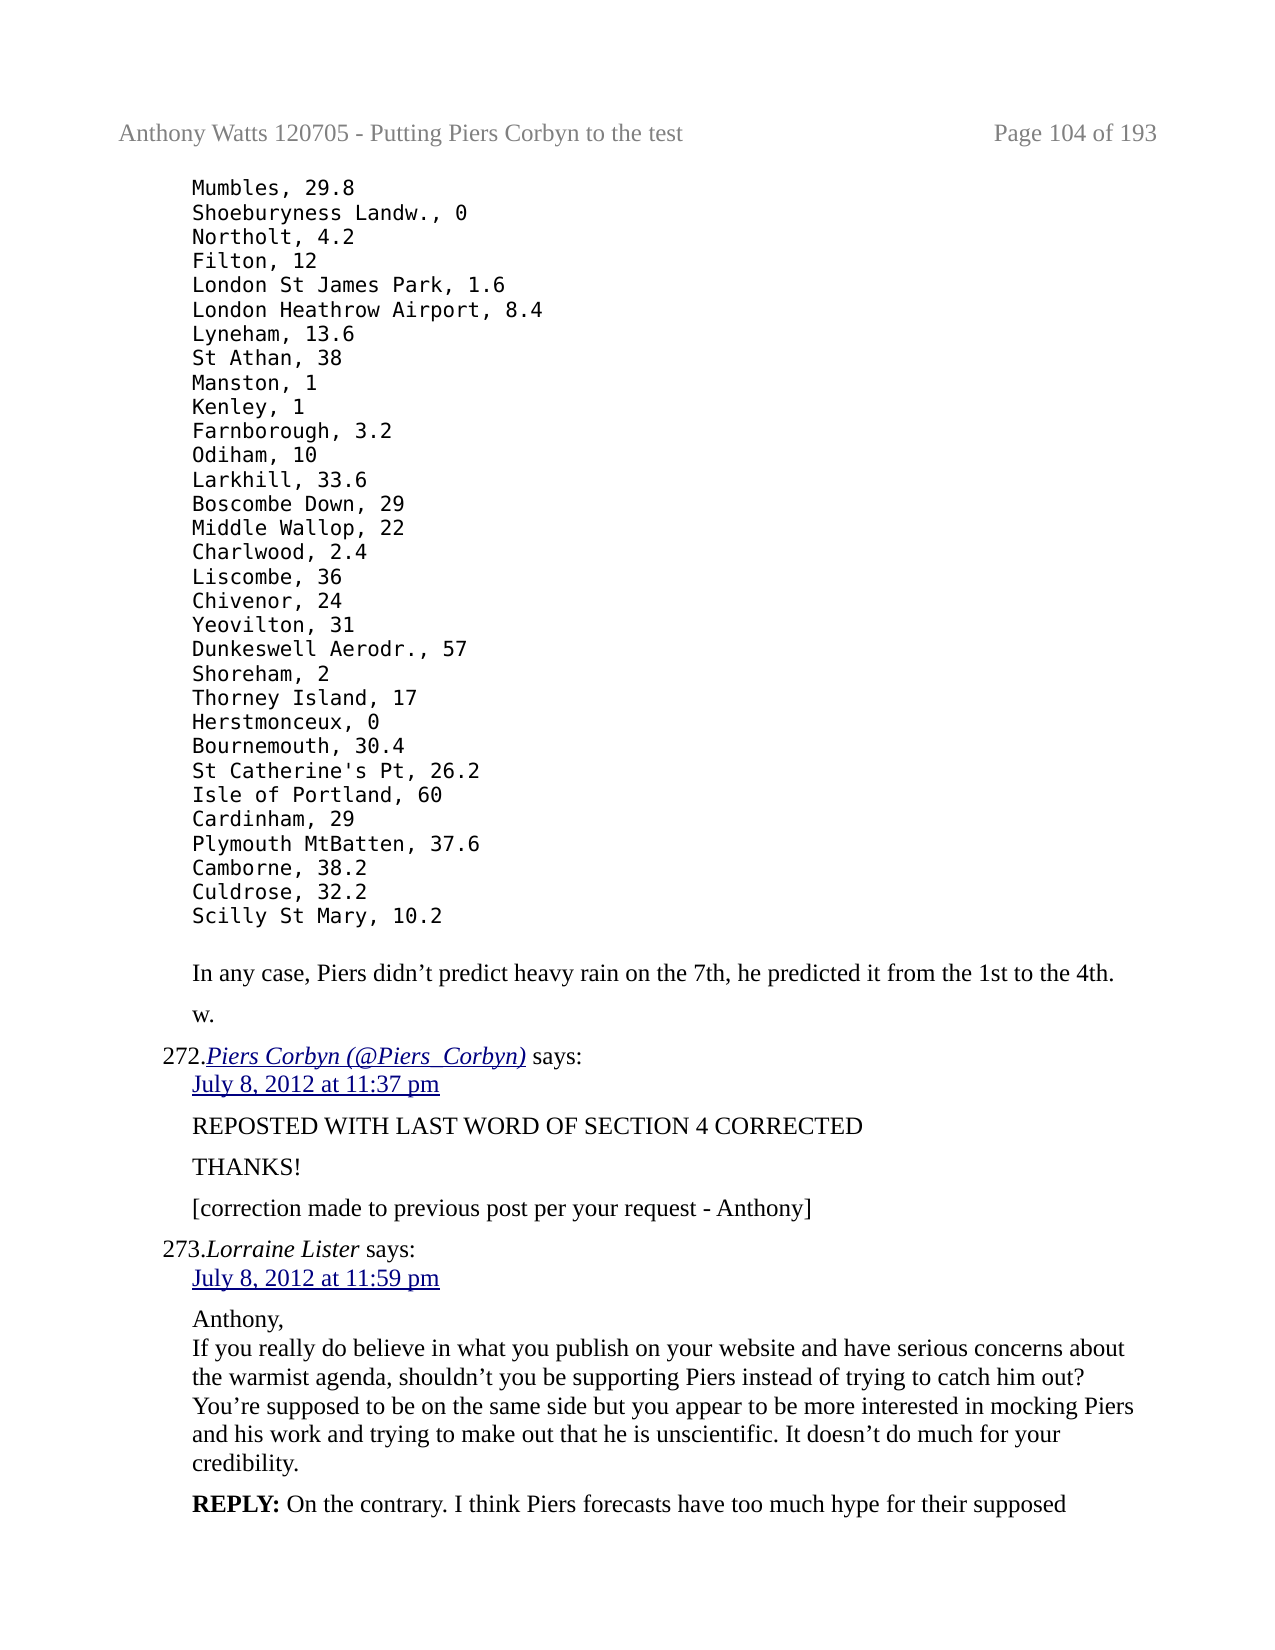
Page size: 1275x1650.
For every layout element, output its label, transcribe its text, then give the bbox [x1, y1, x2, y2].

list London St James Park, 1.6 [162, 273, 1157, 298]
list Thorney Island, 17 [162, 686, 1157, 710]
list July 8, 2012 at 11:59 pm [162, 1263, 1157, 1292]
list Bournemouth, 30.4 [162, 734, 1157, 759]
list Farnborough, 3.2 [162, 419, 1157, 443]
list [correction made to previous post per your request - Anthony] [162, 1193, 1157, 1222]
list Mumbles, 29.8 [162, 176, 1157, 201]
list Shoreham, 2 [162, 662, 1157, 686]
list St Catherine's Pt, 26.2 [162, 759, 1157, 783]
list Dunkeswell Aerodr., 57 [162, 637, 1157, 662]
list Cardinham, 29 [162, 807, 1157, 832]
list Chivenor, 24 [162, 589, 1157, 613]
list Charlwood, 2.4 [162, 540, 1157, 565]
list Isle of Portland, 60 [162, 783, 1157, 807]
list Herstmonceux, 0 [162, 710, 1157, 734]
list Liscombe, 36 [162, 565, 1157, 589]
list Plymouth MtBatten, 37.6 [162, 832, 1157, 856]
list Kenley, 1 [162, 395, 1157, 419]
list Culdrose, 32.2 [162, 880, 1157, 904]
list Northolt, 4.2 [162, 225, 1157, 249]
list Yeovilton, 31 [162, 613, 1157, 637]
list REPOSTED WITH LAST WORD OF SECTION 4 CORRECTED [162, 1111, 1157, 1139]
list Larkhill, 33.6 [162, 468, 1157, 492]
list Camborne, 38.2 [162, 856, 1157, 880]
list Shoeburyness Landw., 0 [162, 201, 1157, 225]
list Filton, 12 [162, 249, 1157, 273]
list July 8, 2012 at 11:37 pm [162, 1069, 1157, 1098]
list London Heathrow Airport, 8.4 [162, 298, 1157, 322]
list Lyneham, 13.6 [162, 322, 1157, 346]
list Boscombe Down, 29 [162, 492, 1157, 516]
list THANKS! [162, 1152, 1157, 1181]
list Odiham, 10 [162, 443, 1157, 468]
list REPLY: On the contrary. I think Piers forecasts have too much hype for their supposed [162, 1489, 1157, 1518]
list Middle Wallop, 22 [162, 516, 1157, 540]
list St Athan, 38 [162, 346, 1157, 371]
list w. [162, 999, 1157, 1028]
list Manston, 1 [162, 371, 1157, 395]
list In any case, Piers didn’t predict heavy rain on the 7th, he predicted it from the 1st to the 4th. [162, 958, 1157, 987]
list Lorraine Lister says: [162, 1234, 1157, 1263]
list Anthony, If you really do believe in what you publish on your website and have serious concerns about the warmist agenda, shouldn’t you be supporting Piers instead of trying to catch him out? You’re supposed to be on the same side but you appear to be more interested in mocking Piers and his work and trying to make out that he is unscientific. It doesn’t do much for your credibility. [162, 1304, 1157, 1477]
list Scilly St Mary, 10.2 [162, 904, 1157, 929]
list Piers Corbyn (@Piers_Corbyn) says: [162, 1041, 1157, 1069]
